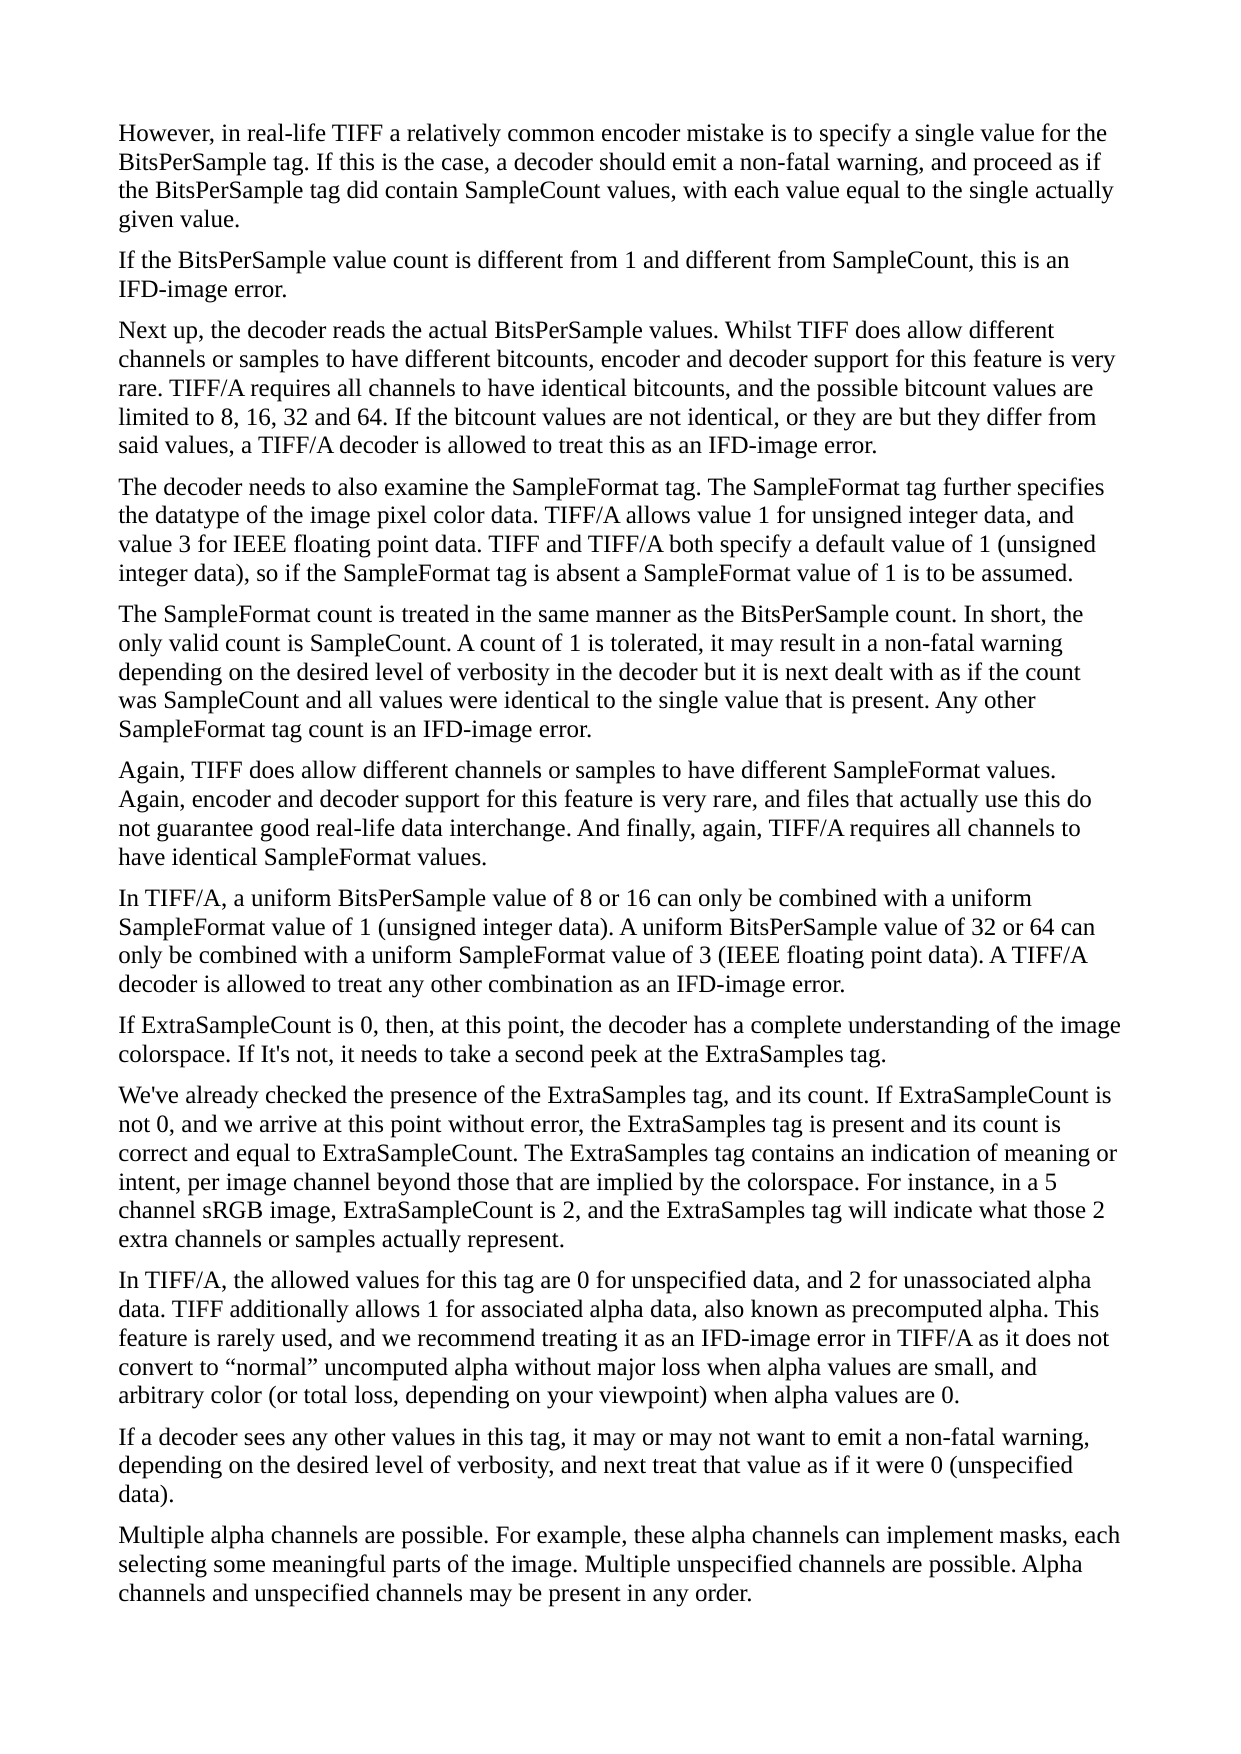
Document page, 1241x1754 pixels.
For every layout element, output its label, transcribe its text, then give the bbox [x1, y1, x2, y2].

text Again, TIFF does allow different channels or samples to have different SampleFormat values. Again, encoder and decoder support for this feature is very rare, and files that actually use this do not guarantee good real-life data interchange. And finally, again, TIFF/A requires all channels to have identical SampleFormat values. [118, 756, 1122, 871]
text However, in real-life TIFF a relatively common encoder mistake is to specify a single value for the BitsPerSample tag. If this is the case, a decoder should emit a non-fatal warning, and proceed as if the BitsPerSample tag did contain SampleCount values, with each value equal to the single actually given value. [118, 118, 1122, 233]
text If the BitsPerSample value count is different from 1 and different from SampleCount, this is an IFD-image error. [118, 246, 1122, 303]
text In TIFF/A, a uniform BitsPerSample value of 8 or 16 can only be combined with a uniform SampleFormat value of 1 (unsigned integer data). A uniform BitsPerSample value of 32 or 64 can only be combined with a uniform SampleFormat value of 3 (IEEE floating point data). A TIFF/A decoder is allowed to treat any other combination as an IFD-image error. [118, 883, 1122, 998]
text The SampleFormat count is treated in the same manner as the BitsPerSample count. In short, the only valid count is SampleCount. A count of 1 is tolerated, it may result in a non-fatal warning depending on the desired level of verbosity in the decoder but it is next dealt with as if the count was SampleCount and all values were identical to the single value that is present. Any other SampleFormat tag count is an IFD-image error. [118, 599, 1122, 743]
text If a decoder sees any other values in this tag, it may or may not want to emit a non-fatal warning, depending on the desired level of verbosity, and next treat that value as if it were 0 (unspecified data). [118, 1422, 1122, 1508]
text Next up, the decoder reads the actual BitsPerSample values. Whilst TIFF does allow different channels or samples to have different bitcounts, encoder and decoder support for this feature is very rare. TIFF/A requires all channels to have identical bitcounts, and the possible bitcount values are limited to 8, 16, 32 and 64. If the bitcount values are not identical, or they are but they differ from said values, a TIFF/A decoder is allowed to treat this as an IFD-image error. [118, 316, 1122, 459]
text Multiple alpha channels are possible. For example, these alpha channels can implement masks, each selecting some meaningful parts of the image. Multiple unspecified channels are possible. Alpha channels and unspecified channels may be present in any order. [118, 1521, 1122, 1607]
text If ExtraSampleCount is 0, then, at this point, the decoder has a complete understanding of the image colorspace. If It's not, it needs to take a second peek at the ExtraSamples tag. [118, 1011, 1122, 1068]
text In TIFF/A, the allowed values for this tag are 0 for unspecified data, and 2 for unassociated alpha data. TIFF additionally allows 1 for associated alpha data, also known as precomputed alpha. This feature is rarely used, and we recommend treating it as an IFD-image error in TIFF/A as it does not convert to “normal” uncomputed alpha without major loss when alpha values are small, and arbitrary color (or total loss, depending on your viewpoint) when alpha values are 0. [118, 1266, 1122, 1409]
text We've already checked the presence of the ExtraSamples tag, and its count. If ExtraSampleCount is not 0, and we arrive at this point without error, the ExtraSamples tag is present and its count is correct and equal to ExtraSampleCount. The ExtraSamples tag contains an indication of meaning or intent, per image channel beyond those that are implied by the colorspace. For instance, in a 5 channel sRGB image, ExtraSampleCount is 2, and the ExtraSamples tag will indicate what those 2 extra channels or samples actually represent. [118, 1081, 1122, 1253]
text The decoder needs to also examine the SampleFormat tag. The SampleFormat tag further specifies the datatype of the image pixel color data. TIFF/A allows value 1 for unsigned integer data, and value 3 for IEEE floating point data. TIFF and TIFF/A both specify a default value of 1 (unsigned integer data), so if the SampleFormat tag is absent a SampleFormat value of 1 is to be assumed. [118, 472, 1122, 587]
